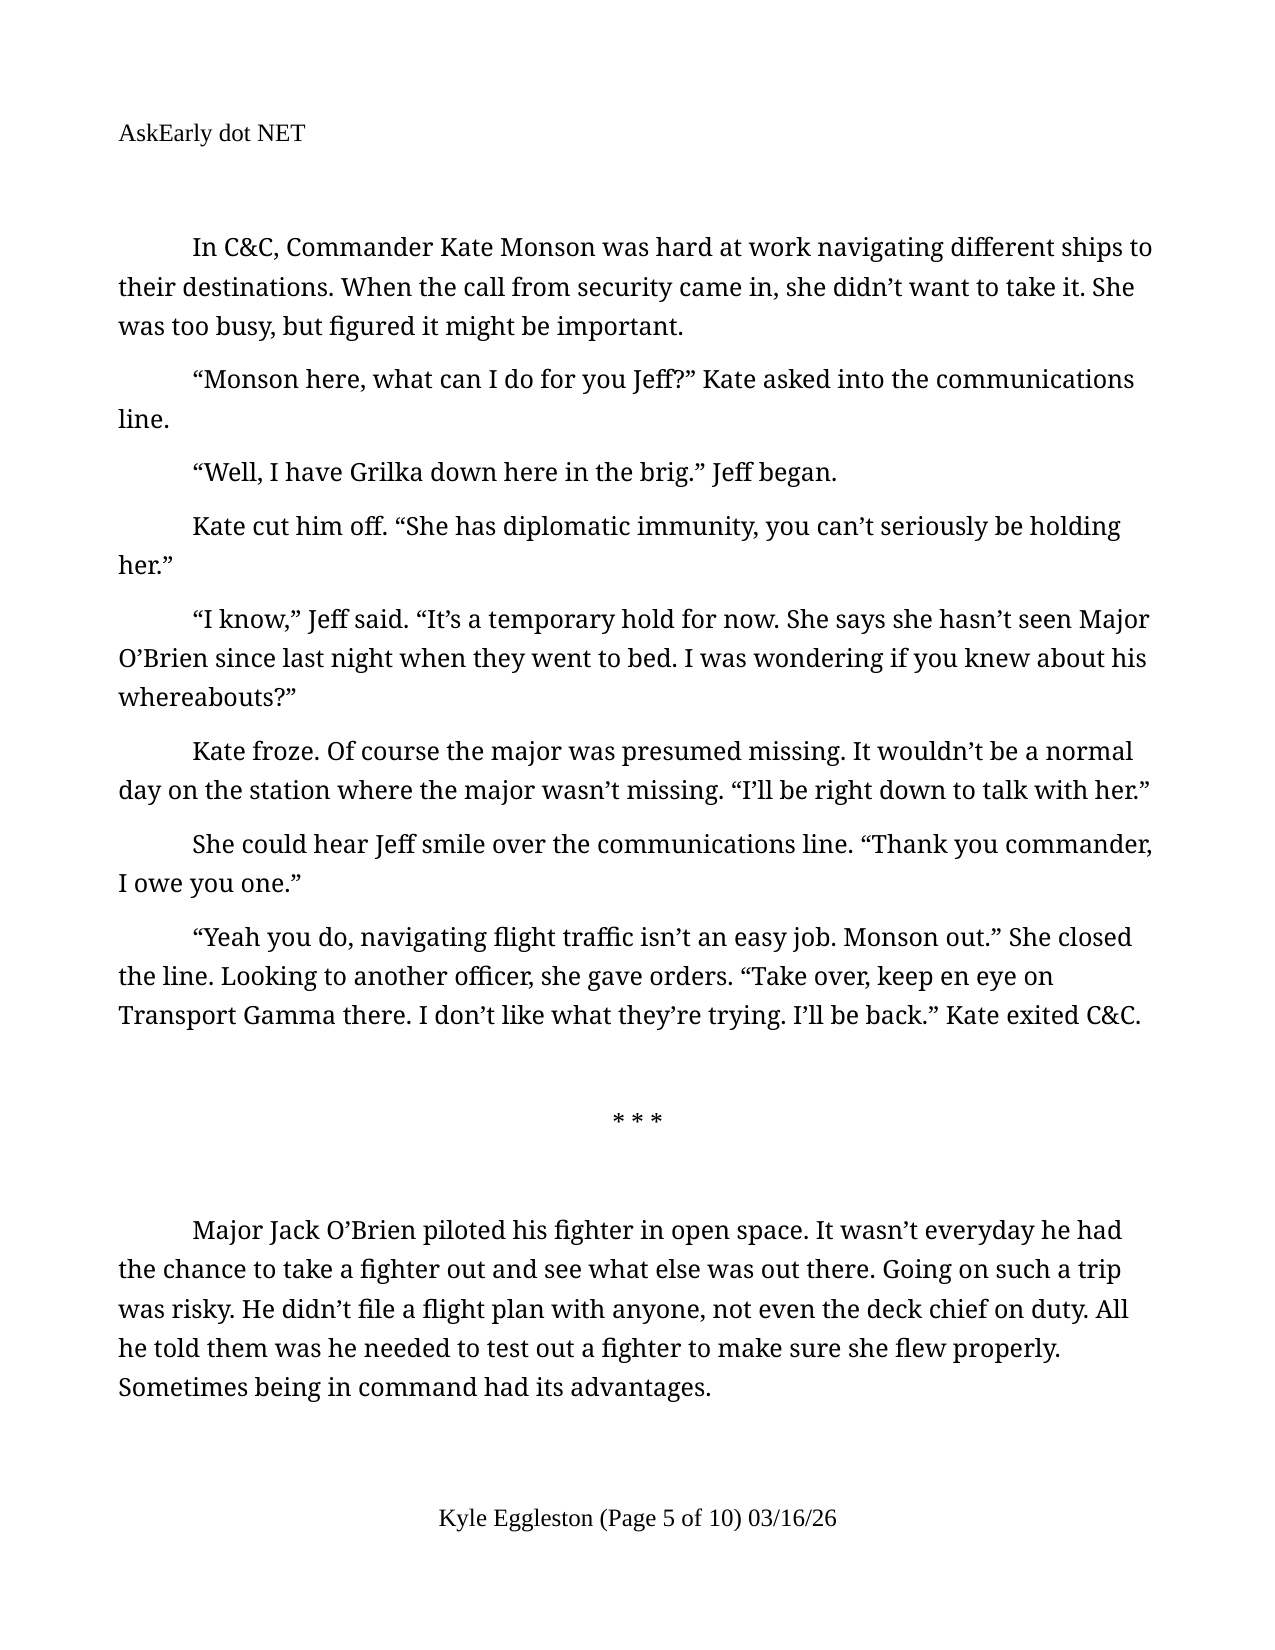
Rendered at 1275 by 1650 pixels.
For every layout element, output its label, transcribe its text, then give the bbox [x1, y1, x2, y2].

text “Yeah you do, navigating flight traffic isn’t an easy job. Monson out.” She closed the line. Looking to another officer, she gave orders. “Take over, keep en eye on Transport Gamma there. I don’t like what they’re trying. I’ll be back.” Kate exited C&C. [118, 920, 1157, 1032]
text She could hear Jeff smile over the communications line. “Thank you commander, I owe you one.” [118, 827, 1157, 900]
text “Well, I have Grilka down here in the brig.” Jeff began. [118, 455, 1157, 489]
text “I know,” Jeff said. “It’s a temporary hold for now. She says she hasn’t seen Major O’Brien since last night when they went to bed. I was wondering if you knew about his whereabouts?” [118, 602, 1157, 714]
text * * * [118, 1106, 1157, 1139]
text Major Jack O’Brien piloted his fighter in open space. It wasn’t everyday he had the chance to take a fighter out and see what else was out there. Going on such a trip was risky. He didn’t file a flight plan with anyone, not even the deck chief on duty. All he told them was he needed to test out a fighter to make sure she flew properly. Sometimes being in command had its advantages. [118, 1213, 1157, 1404]
text Kate cut him off. “She has diplomatic immunity, you can’t seriously be holding her.” [118, 509, 1157, 582]
text “Monson here, what can I do for you Jeff?” Kate asked into the communications line. [118, 362, 1157, 435]
text Kate froze. Of course the major was presumed missing. It wouldn’t be a normal day on the station where the major wasn’t missing. “I’ll be right down to talk with her.” [118, 734, 1157, 807]
text In C&C, Commander Kate Monson was hard at work navigating different ships to their destinations. When the call from security came in, she didn’t want to take it. She was too busy, but figured it might be important. [118, 230, 1157, 342]
